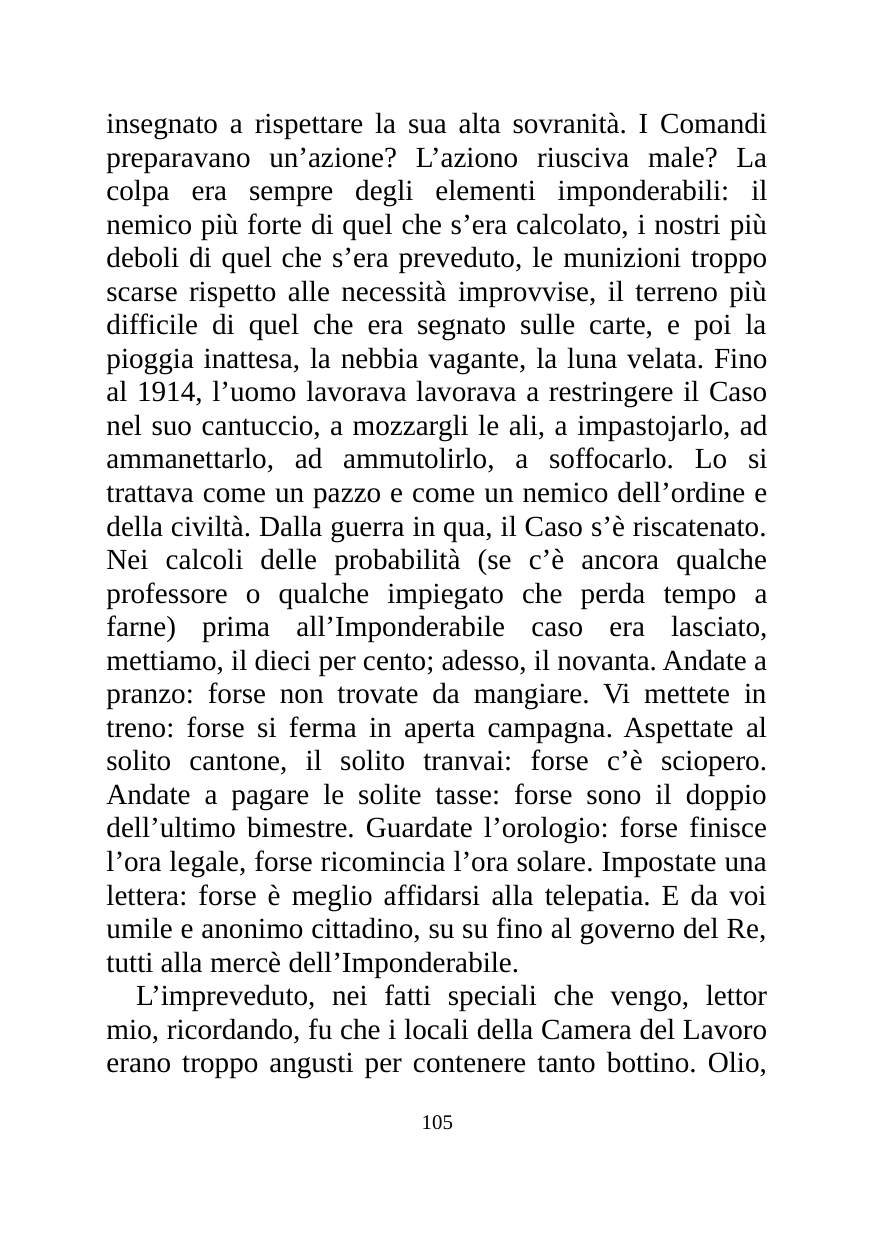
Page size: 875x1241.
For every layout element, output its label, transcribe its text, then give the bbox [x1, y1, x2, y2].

text insegnato a rispettare la sua alta sovranità. I Comandi preparavano un’azione? L’aziono riusciva male? La colpa era sempre degli elementi imponderabili: il nemico più forte di quel che s’era calcolato, i nostri più deboli di quel che s’era preveduto, le munizioni troppo scarse rispetto alle necessità improvvise, il terreno più difficile di quel che era segnato sulle carte, e poi la pioggia inattesa, la nebbia vagante, la luna velata. Fino al 1914, l’uomo lavorava lavorava a restringere il Caso nel suo cantuccio, a mozzargli le ali, a impastojarlo, ad ammanettarlo, ad ammutolirlo, a soffocarlo. Lo si trattava come un pazzo e come un nemico dell’ordine e della civiltà. Dalla guerra in qua, il Caso s’è riscatenato. Nei calcoli delle probabilità (se c’è ancora qualche professore o qualche impiegato che perda tempo a farne) prima all’Imponderabile caso era lasciato, mettiamo, il dieci per cento; adesso, il novanta. Andate a pranzo: forse non trovate da mangiare. Vi mettete in treno: forse si ferma in aperta campagna. Aspettate al solito cantone, il solito tranvai: forse c’è sciopero. Andate a pagare le solite tasse: forse sono il doppio dell’ultimo bimestre. Guardate l’orologio: forse finisce l’ora legale, forse ricomincia l’ora solare. Impostate una lettera: forse è meglio affidarsi alla telepatia. E da voi umile e anonimo cittadino, su su fino al governo del Re, tutti alla mercè dell’Imponderabile. [106, 106, 768, 978]
text L’impreveduto, nei fatti speciali che vengo, lettor mio, ricordando, fu che i locali della Camera del Lavoro erano troppo angusti per contenere tanto bottino. Olio, [106, 978, 768, 1079]
